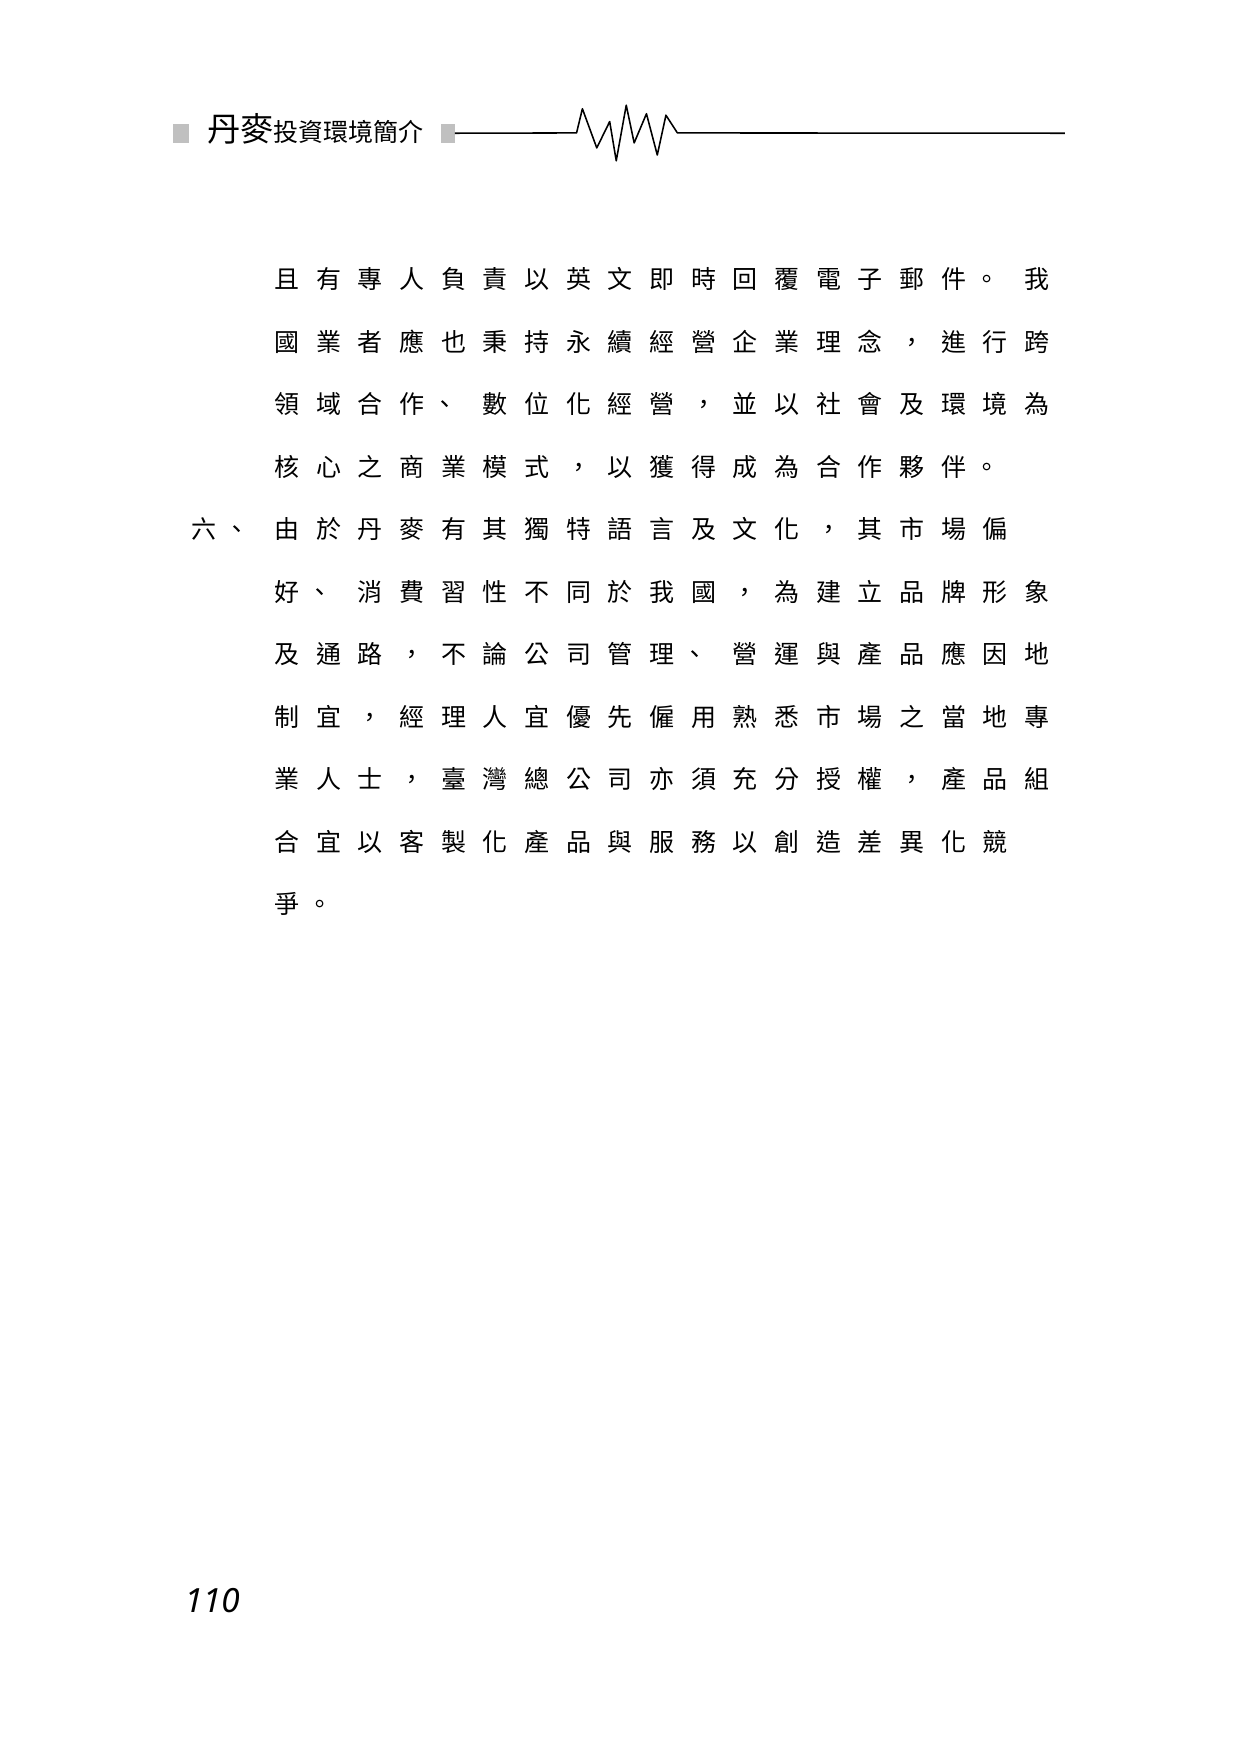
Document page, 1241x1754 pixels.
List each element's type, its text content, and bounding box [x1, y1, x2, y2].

text 六、由於丹麥有其獨特語言及文化，其市場偏好、消費習性不同於我國，為建立品牌形象及通路，不論公司管理、營運與產品應因地制宜，經理人宜優先僱用熟悉市場之當地專業人士，臺灣總公司亦須充分授權，產品組合宜以客製化產品與服務以創造差異化競爭。 [183, 486, 1058, 924]
text 且有專人負責以英文即時回覆電子郵件。我國業者應也秉持永續經營企業理念，進行跨領域合作、數位化經營，並以社會及環境為核心之商業模式，以獲得成為合作夥伴。 [183, 236, 1058, 486]
